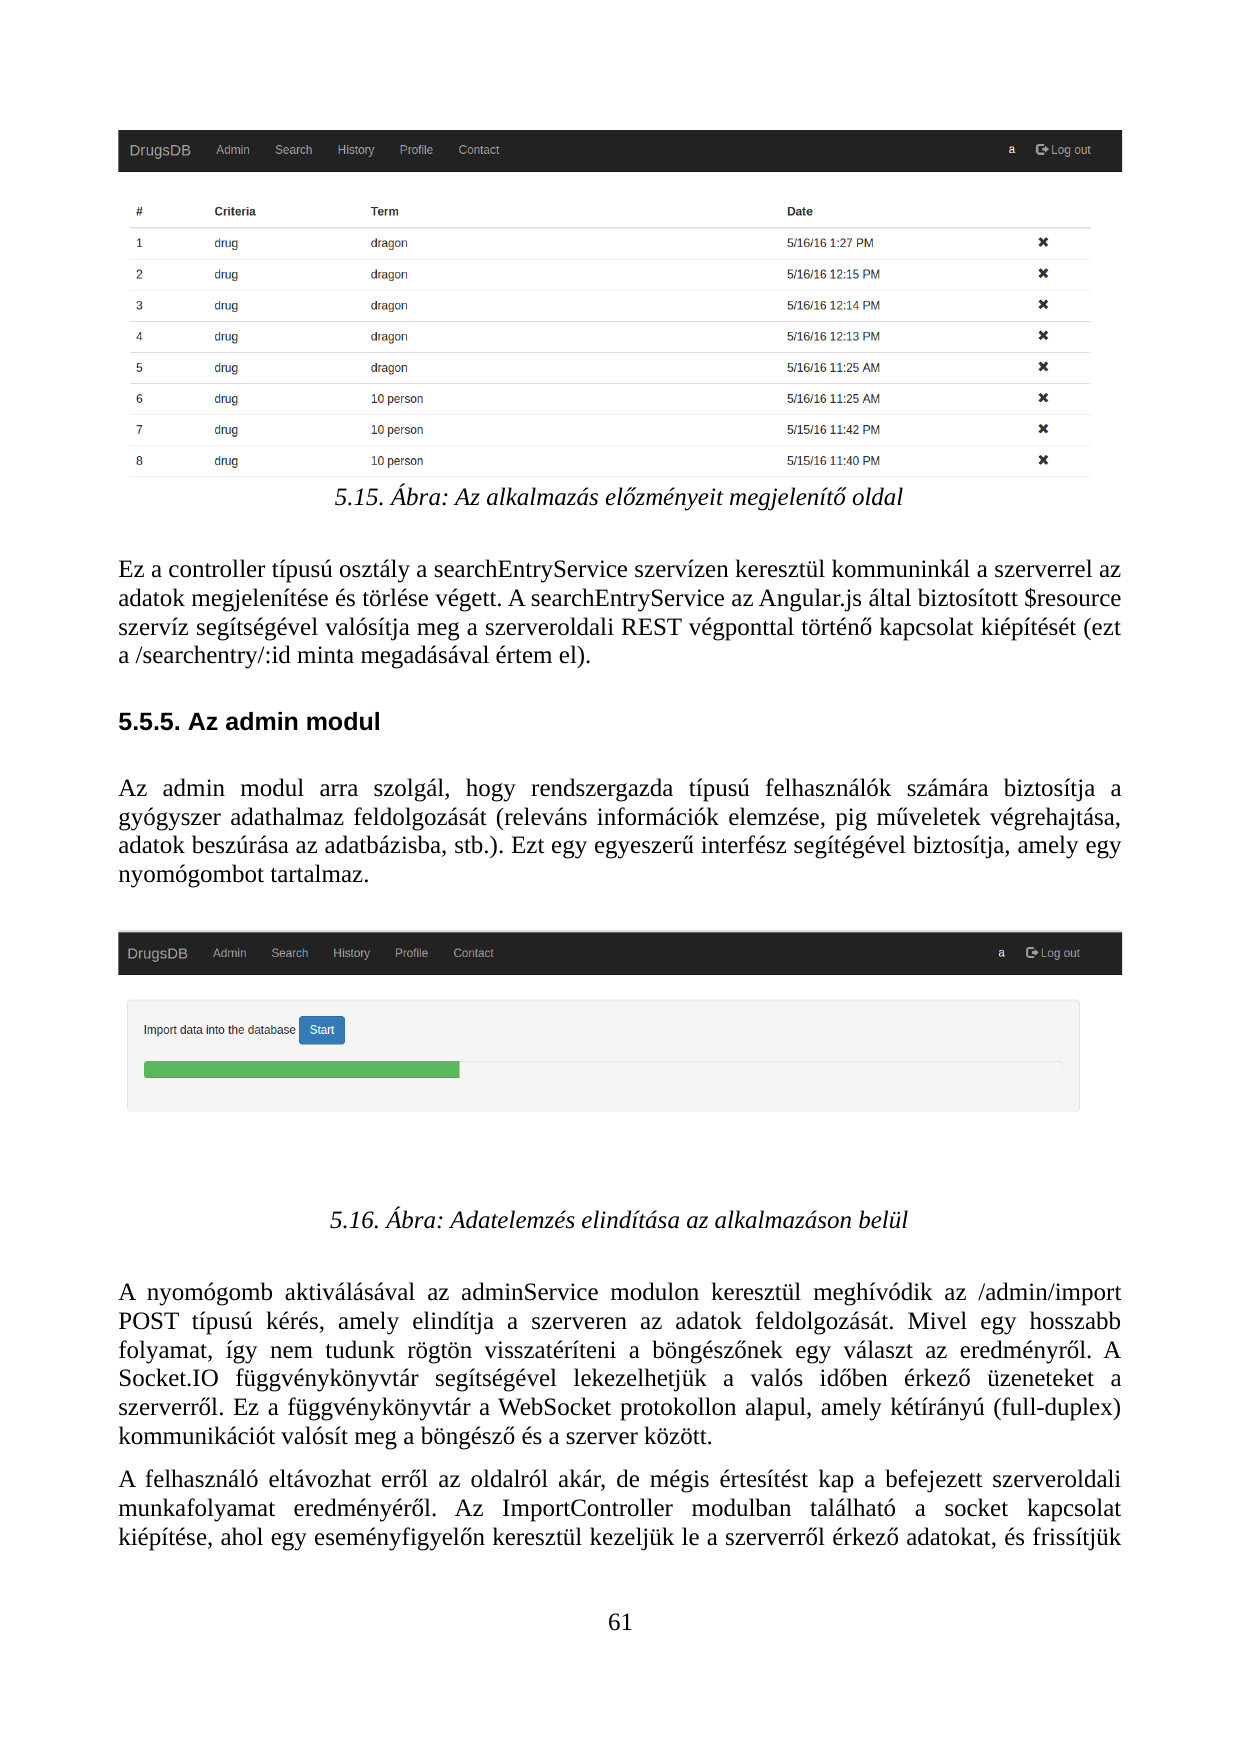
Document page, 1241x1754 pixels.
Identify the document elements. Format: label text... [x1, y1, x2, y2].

picture [118, 130, 1123, 483]
text Ez a controller típusú osztály a searchEntryService szervízen keresztül kommuninkál a szerverrel az adatok megjelenítése és törlése végett. A searchEntryService az Angular.js által biztosított $resource szervíz segítségével valósítja meg a szerveroldali REST végponttal történő kapcsolat kiépítését (ezt a /searchentry/:id minta megadásával értem el). [118, 554, 1122, 669]
text 5.16. Ábra: Adatelemzés elindítása az alkalmazáson belül [118, 1206, 1122, 1234]
text 5.15. Ábra: Az alkalmazás előzményeit megjelenítő oldal [118, 483, 1122, 511]
title Az admin modul arra szolgál, hogy rendszergazda típusú felhasználók számára biztosítja a gyógyszer adathalmaz feldolgozását (releváns információk elemzése, pig műveletek végrehajtása, adatok beszúrása az adatbázisba, stb.). Ezt egy egyeszerű interfész segítégével biztosítja, amely egy nyomógombot tartalmaz. [118, 773, 1122, 888]
text A felhasználó eltávozhat erről az oldalról akár, de mégis értesítést kap a befejezett szerveroldali munkafolyamat eredményéről. Az ImportController modulban található a socket kapcsolat kiépítése, ahol egy eseményfigyelőn keresztül kezeljük le a szerverről érkező adatokat, és frissítjük [118, 1464, 1122, 1551]
subtitle Az admin modul [118, 707, 1122, 736]
text A nyomógomb aktiválásával az adminService modulon keresztül meghívódik az /admin/import POST típusú kérés, amely elindítja a szerveren az adatok feldolgozását. Mivel egy hosszabb folyamat, így nem tudunk rögtön visszatéríteni a böngészőnek egy választ az eredményről. A Socket.IO függvénykönyvtár segítségével lekezelhetjük a valós időben érkező üzeneteket a szerverről. Ez a függvénykönyvtár a WebSocket protokollon alapul, amely kétírányú (full-duplex) kommunikációt valósít meg a böngésző és a szerver között. [118, 1277, 1122, 1450]
picture [118, 930, 1123, 1206]
